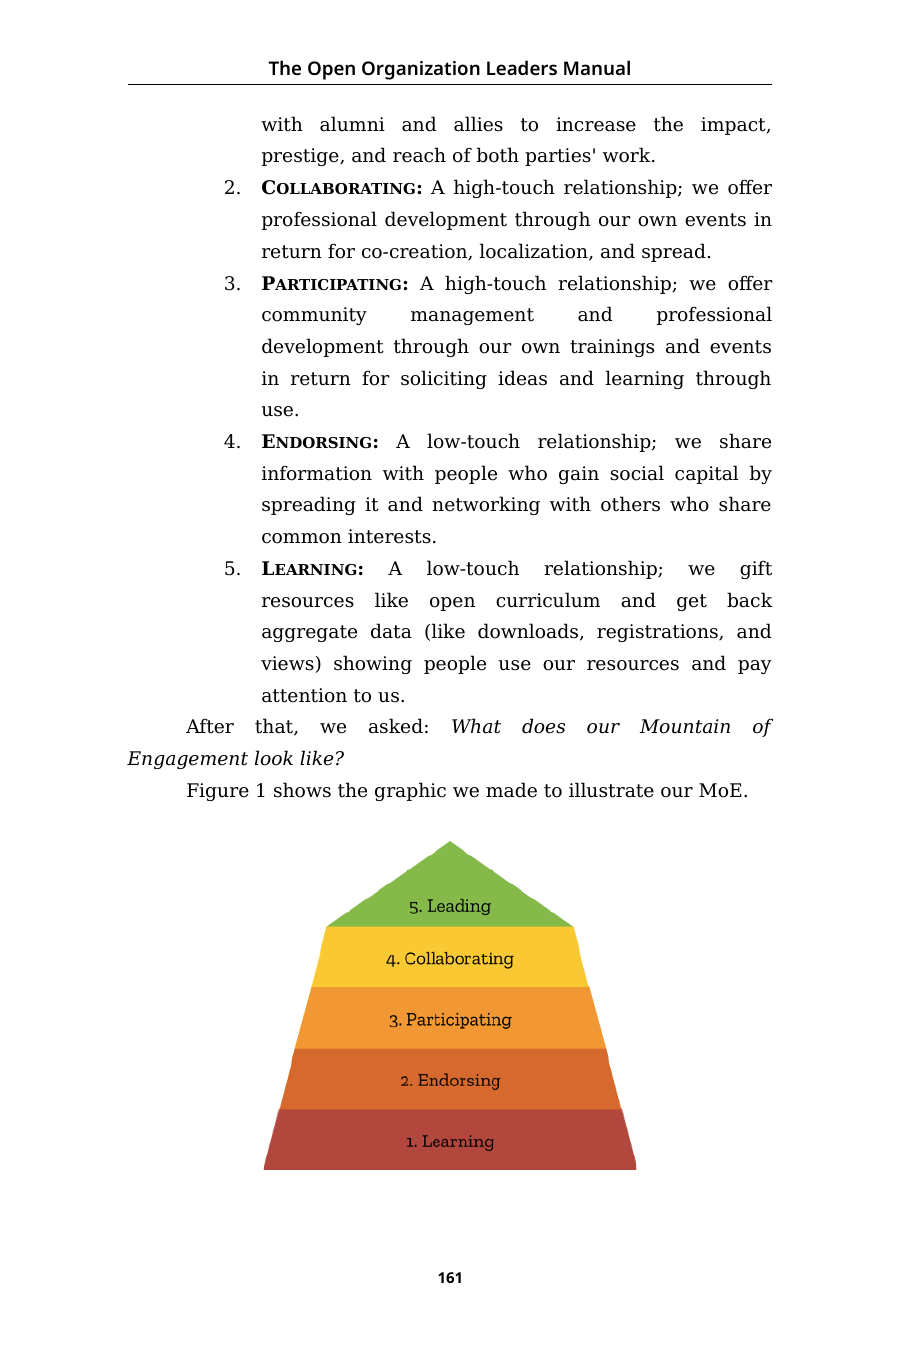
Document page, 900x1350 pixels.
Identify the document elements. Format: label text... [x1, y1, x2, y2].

text After that, we asked: What does our Mountain of Engagement look like? [127, 716, 772, 770]
list with alumni and allies to increase the impact, prestige, and reach of both parties' work. [223, 114, 772, 167]
picture [263, 841, 637, 1170]
text Figure 1 shows the graphic we made to illustrate our MoE. [127, 780, 772, 802]
list Endorsing: A low-touch relationship; we share information with people who gain social capital by spreading it and networking with others who share common interests. [223, 431, 772, 548]
list Collaborating: A high-touch relationship; we offer professional development through our own events in return for co-creation, localization, and spread. [223, 177, 772, 263]
list Participating: A high-touch relationship; we offer community management and professional development through our own trainings and events in return for soliciting ideas and learning through use. [223, 272, 772, 421]
list Learning: A low-touch relationship; we gift resources like open curriculum and get back aggregate data (like downloads, registrations, and views) showing people use our resources and pay attention to us. [223, 558, 772, 707]
